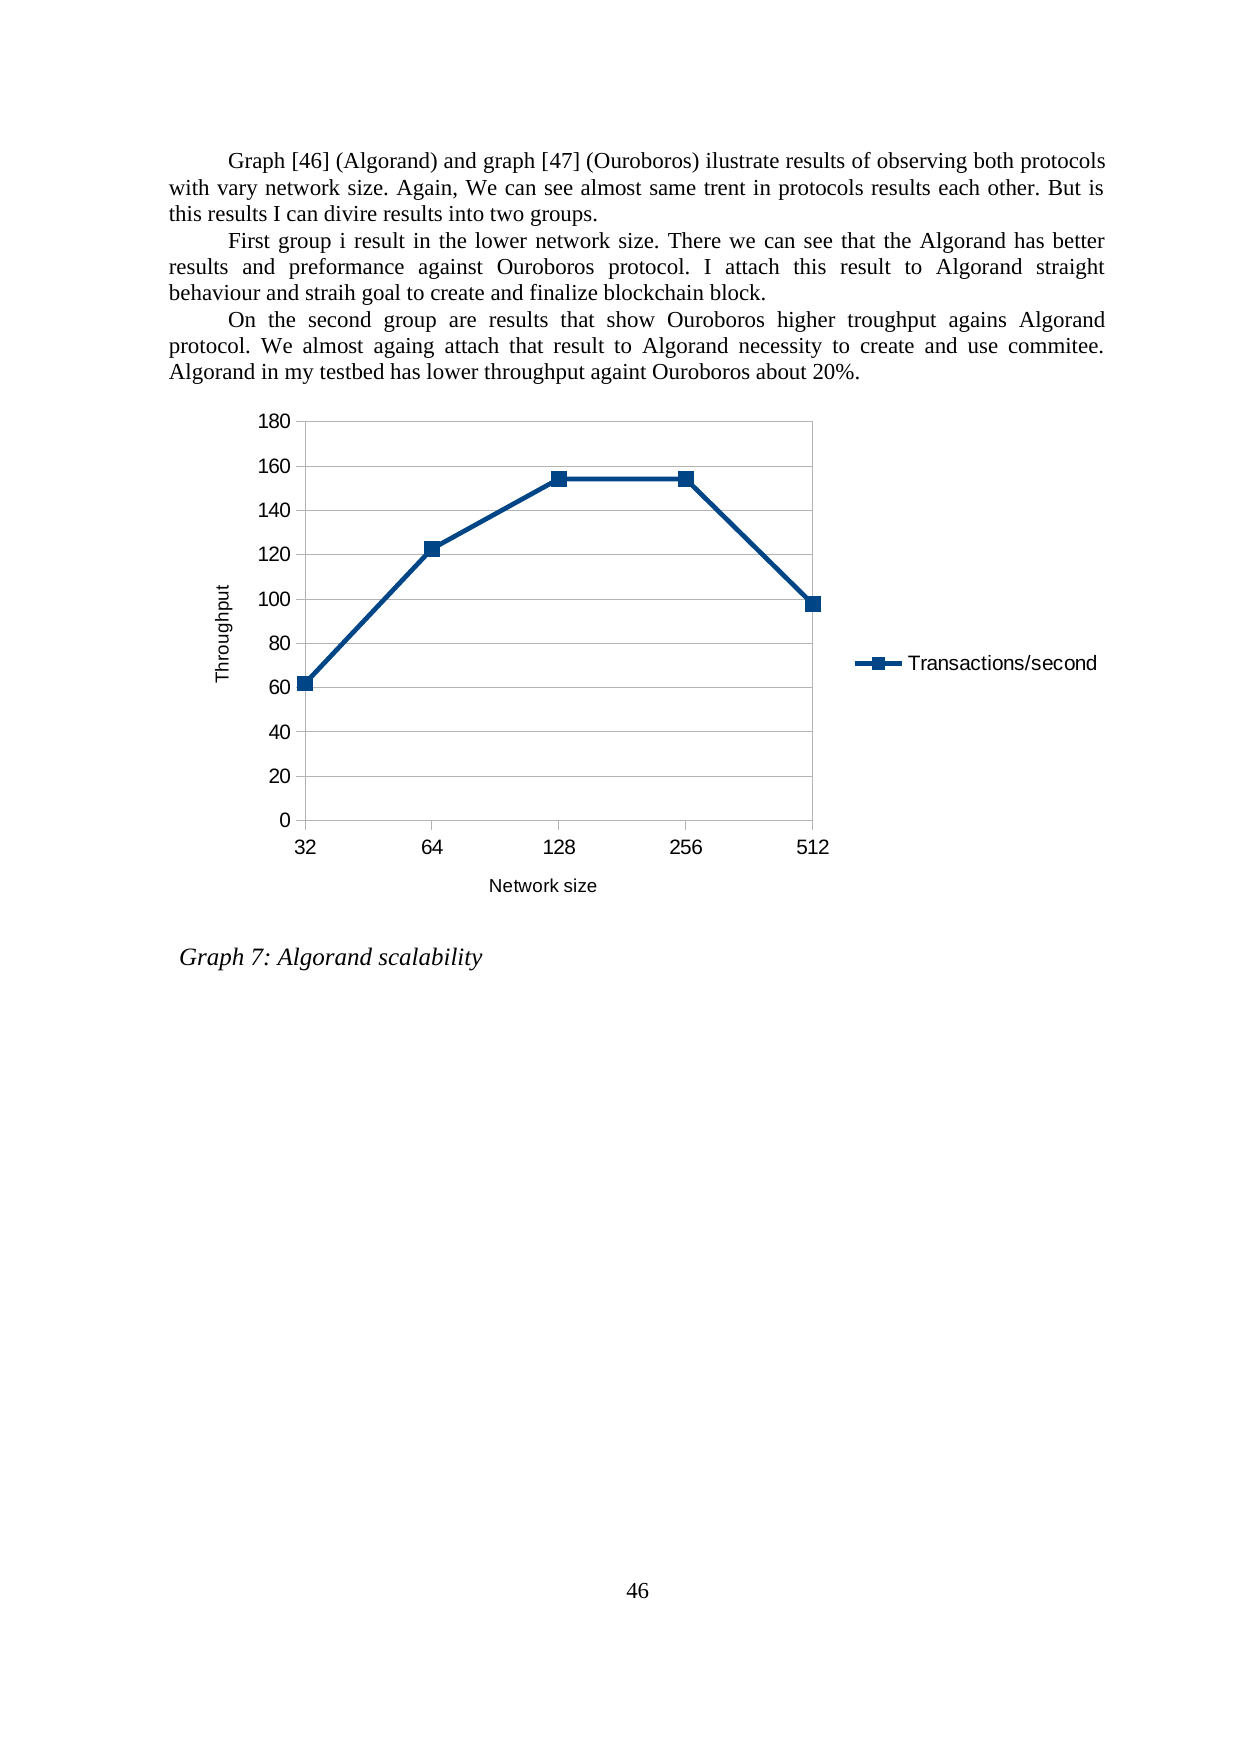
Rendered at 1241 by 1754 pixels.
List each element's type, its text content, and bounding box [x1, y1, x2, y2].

text Graph 7: Algorand scalability [179, 399, 1123, 971]
text Graph [46] (Algorand) and graph [47] (Ouroboros) ilustrate results of observing both protocols with vary network size. Again, We can see almost same trent in protocols results each other. But is this results I can divire results into two groups. [169, 148, 1106, 227]
text On the second group are results that show Ouroboros higher troughput agains Algorand protocol. We almost againg attach that result to Algorand necessity to create and use commitee. Algorand in my testbed has lower throughput againt Ouroboros about 20%. [169, 306, 1106, 385]
text First group i result in the lower network size. There we can see that the Algorand has better results and preformance against Ouroboros protocol. I attach this result to Algorand straight behaviour and straih goal to create and finalize blockchain block. [169, 227, 1106, 306]
